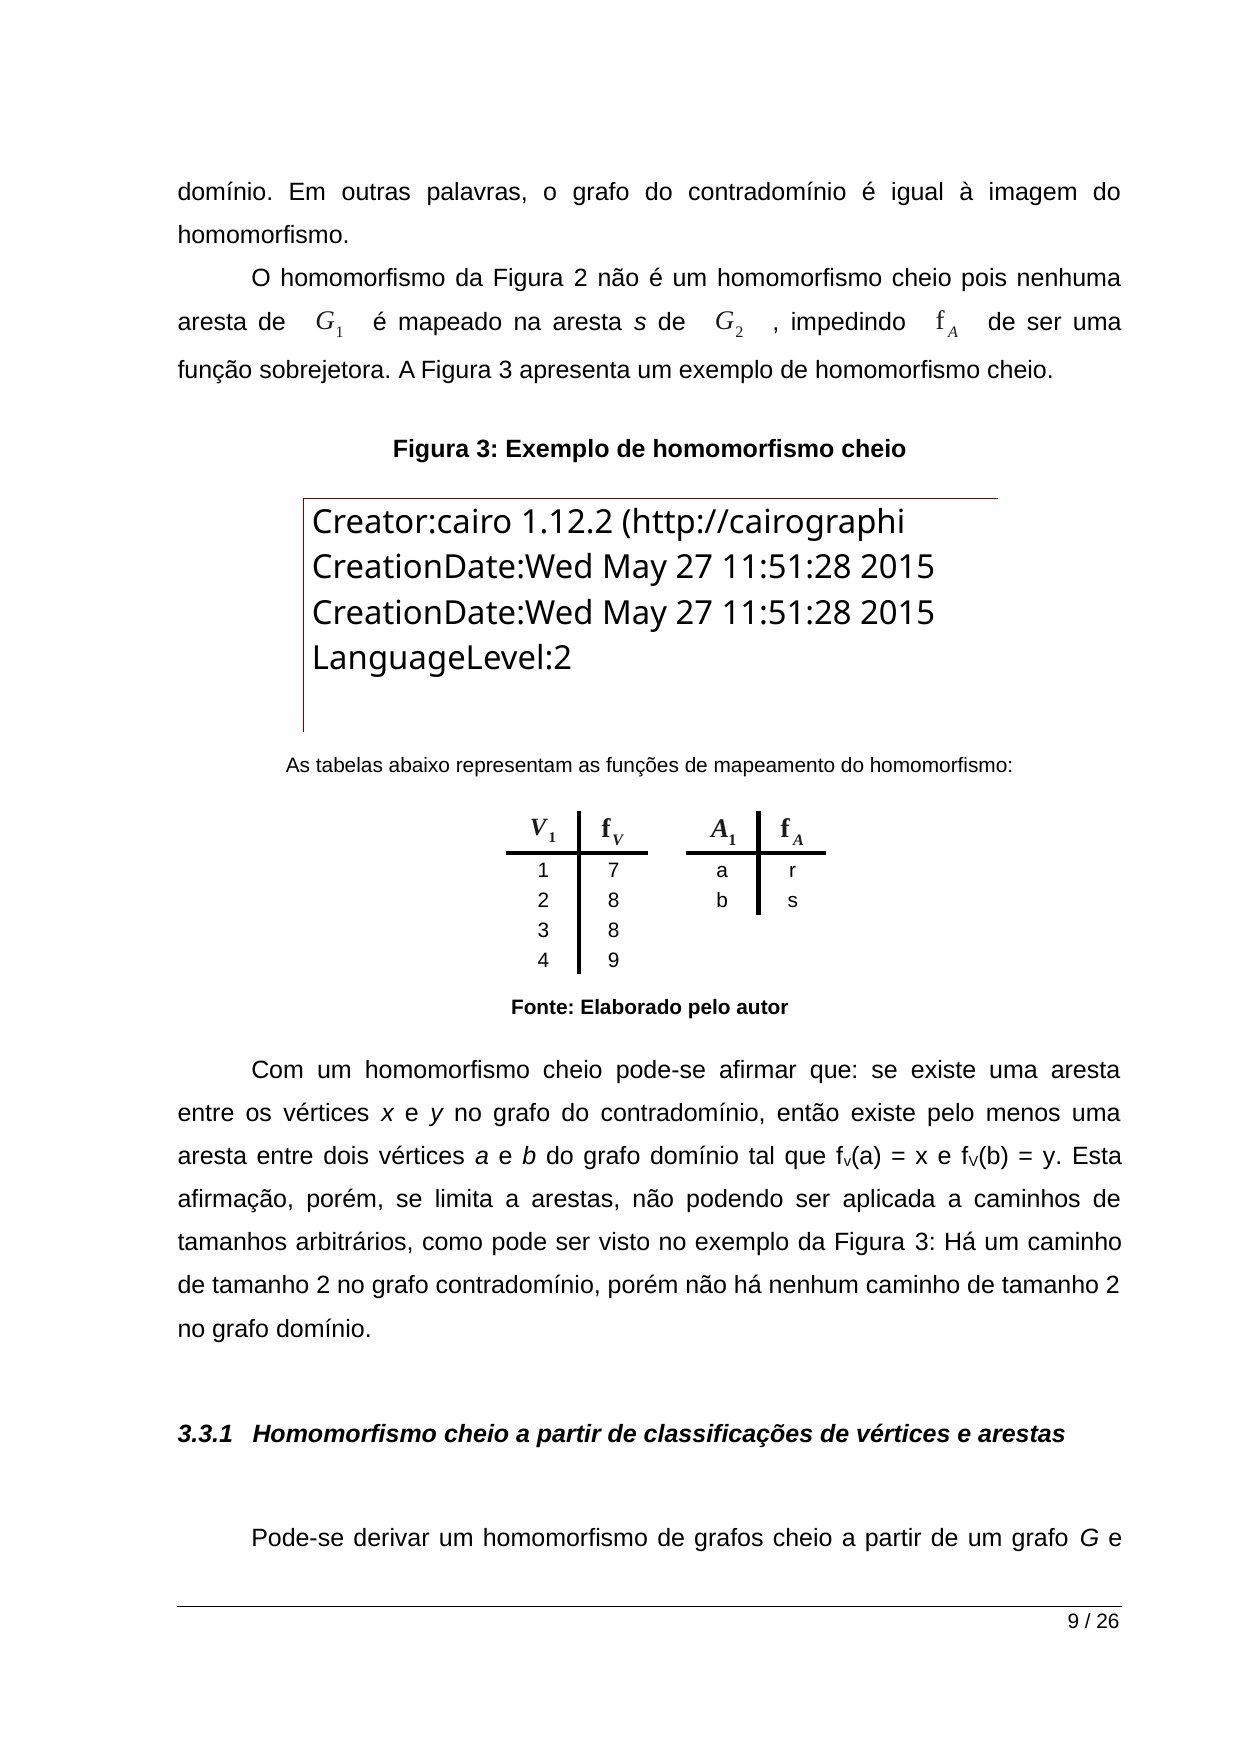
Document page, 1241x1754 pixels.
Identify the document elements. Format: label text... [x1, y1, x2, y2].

table_cell 2 [506, 885, 577, 915]
table_cell b [686, 885, 756, 915]
table_cell [648, 851, 686, 885]
table_cell 9 [581, 945, 647, 974]
table_cell 8 [581, 885, 647, 915]
table_header [761, 811, 826, 851]
table_cell [759, 945, 826, 974]
text Figura 3: Exemplo de homomorfismo cheio [286, 434, 1014, 463]
table_header [506, 811, 577, 851]
table_header [648, 811, 686, 851]
table_cell 7 [581, 855, 647, 885]
subtitle Homomorfismo cheio a partir de classificações de vértices e arestas [177, 1419, 1122, 1448]
table_cell r [761, 855, 826, 885]
table_header [581, 811, 647, 851]
table_cell 3 [506, 915, 577, 944]
table_cell s [761, 885, 826, 915]
table_cell [759, 915, 826, 944]
table_cell [648, 945, 686, 974]
table_cell 4 [506, 945, 577, 974]
text Pode-se derivar um homomorfismo de grafos cheio a partir de um grafo G e [177, 1523, 1122, 1552]
text Fonte: Elaborado pelo autor [286, 995, 1014, 1019]
table_cell 1 [506, 855, 577, 885]
text O homomorfismo da Figura 2 não é um homomorfismo cheio pois nenhuma aresta de é mapeado na aresta s de , impedindo de ser uma função sobrejetora. A Figura 3 apresenta um exemplo de homomorfismo cheio. [177, 263, 1122, 384]
table_cell a [686, 855, 756, 885]
table_cell [648, 915, 686, 944]
table_header [686, 811, 756, 851]
table_cell [686, 945, 758, 974]
table_cell [648, 885, 686, 915]
text As tabelas abaixo representam as funções de mapeamento do homomorfismo: [286, 486, 1014, 777]
text domínio. Em outras palavras, o grafo do contradomínio é igual à imagem do homomorfismo. [177, 177, 1122, 249]
table_cell 8 [581, 915, 647, 944]
text Com um homomorfismo cheio pode-se afirmar que: se existe uma aresta entre os vértices x e y no grafo do contradomínio, então existe pelo menos uma aresta entre dois vértices a e b do grafo domínio tal que fv(a) = x e fV(b) = y. Esta afirmação, porém, se limita a arestas, não podendo ser aplicada a caminhos de tamanhos arbitrários, como pode ser visto no exemplo da Figura 3: Há um caminho de tamanho 2 no grafo contradomínio, porém não há nenhum caminho de tamanho 2 no grafo domínio. [177, 1055, 1122, 1342]
table_cell [686, 915, 758, 944]
